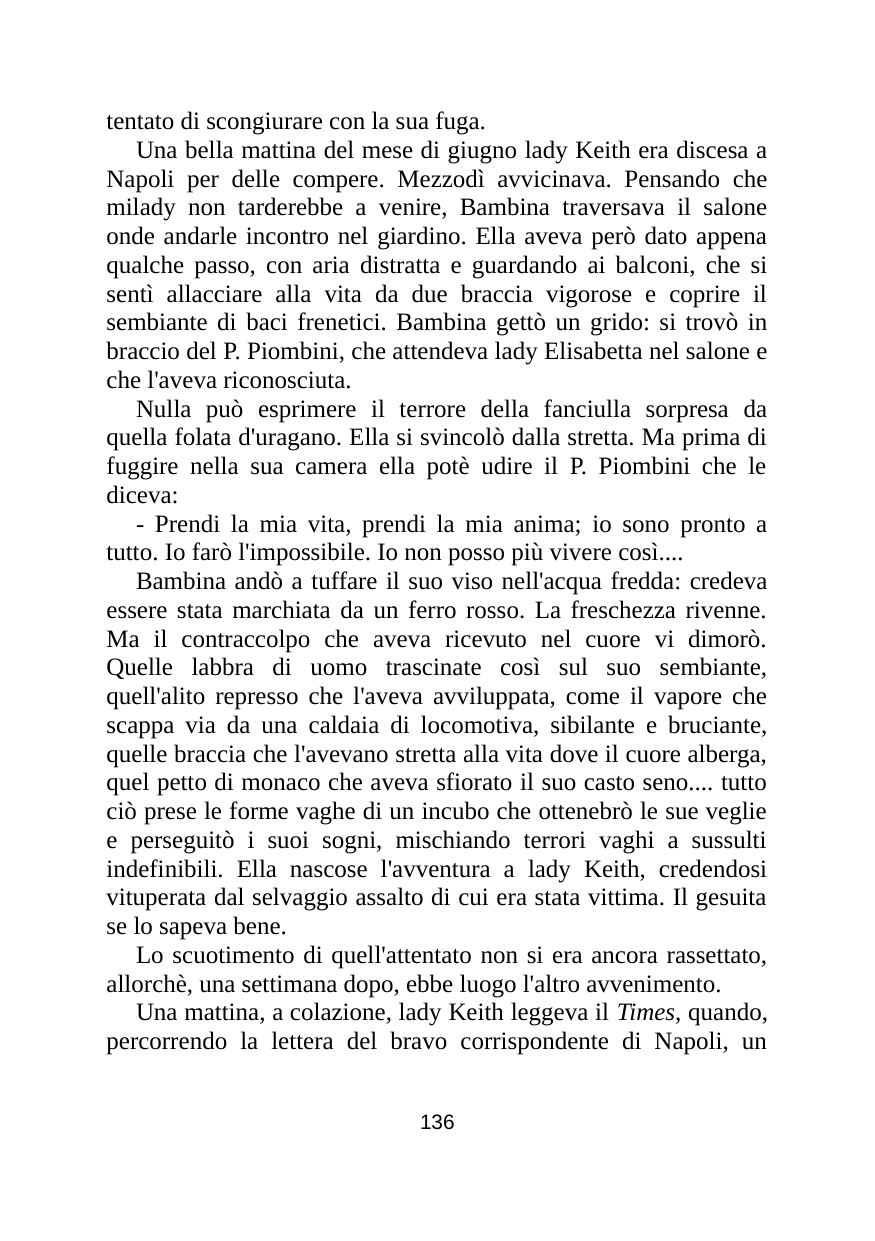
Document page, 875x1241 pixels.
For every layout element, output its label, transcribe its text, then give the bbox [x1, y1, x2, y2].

text tentato di scongiurare con la sua fuga. [106, 106, 768, 135]
text Una mattina, a colazione, lady Keith leggeva il Times, quando, percorrendo la lettera del bravo corrispondente di Napoli, un [106, 997, 768, 1055]
text Bambina andò a tuffare il suo viso nell'acqua fredda: credeva essere stata marchiata da un ferro rosso. La freschezza rivenne. Ma il contraccolpo che aveva ricevuto nel cuore vi dimorò. Quelle labbra di uomo trascinate così sul suo sembiante, quell'alito represso che l'aveva avviluppata, come il vapore che scappa via da una caldaia di locomotiva, sibilante e bruciante, quelle braccia che l'avevano stretta alla vita dove il cuore alberga, quel petto di monaco che aveva sfiorato il suo casto seno.... tutto ciò prese le forme vaghe di un incubo che ottenebrò le sue veglie e perseguitò i suoi sogni, mischiando terrori vaghi a sussulti indefinibili. Ella nascose l'avventura a lady Keith, credendosi vituperata dal selvaggio assalto di cui era stata vittima. Il gesuita se lo sapeva bene. [106, 566, 768, 940]
text Lo scuotimento di quell'attentato non si era ancora rassettato, allorchè, una settimana dopo, ebbe luogo l'altro avvenimento. [106, 940, 768, 997]
text Nulla può esprimere il terrore della fanciulla sorpresa da quella folata d'uragano. Ella si svincolò dalla stretta. Ma prima di fuggire nella sua camera ella potè udire il P. Piombini che le diceva: [106, 394, 768, 509]
text Una bella mattina del mese di giugno lady Keith era discesa a Napoli per delle compere. Mezzodì avvicinava. Pensando che milady non tarderebbe a venire, Bambina traversava il salone onde andarle incontro nel giardino. Ella aveva però dato appena qualche passo, con aria distratta e guardando ai balconi, che si sentì allacciare alla vita da due braccia vigorose e coprire il sembiante di baci frenetici. Bambina gettò un grido: si trovò in braccio del P. Piombini, che attendeva lady Elisabetta nel salone e che l'aveva riconosciuta. [106, 135, 768, 394]
text - Prendi la mia vita, prendi la mia anima; io sono pronto a tutto. Io farò l'impossibile. Io non posso più vivere così.... [106, 509, 768, 566]
